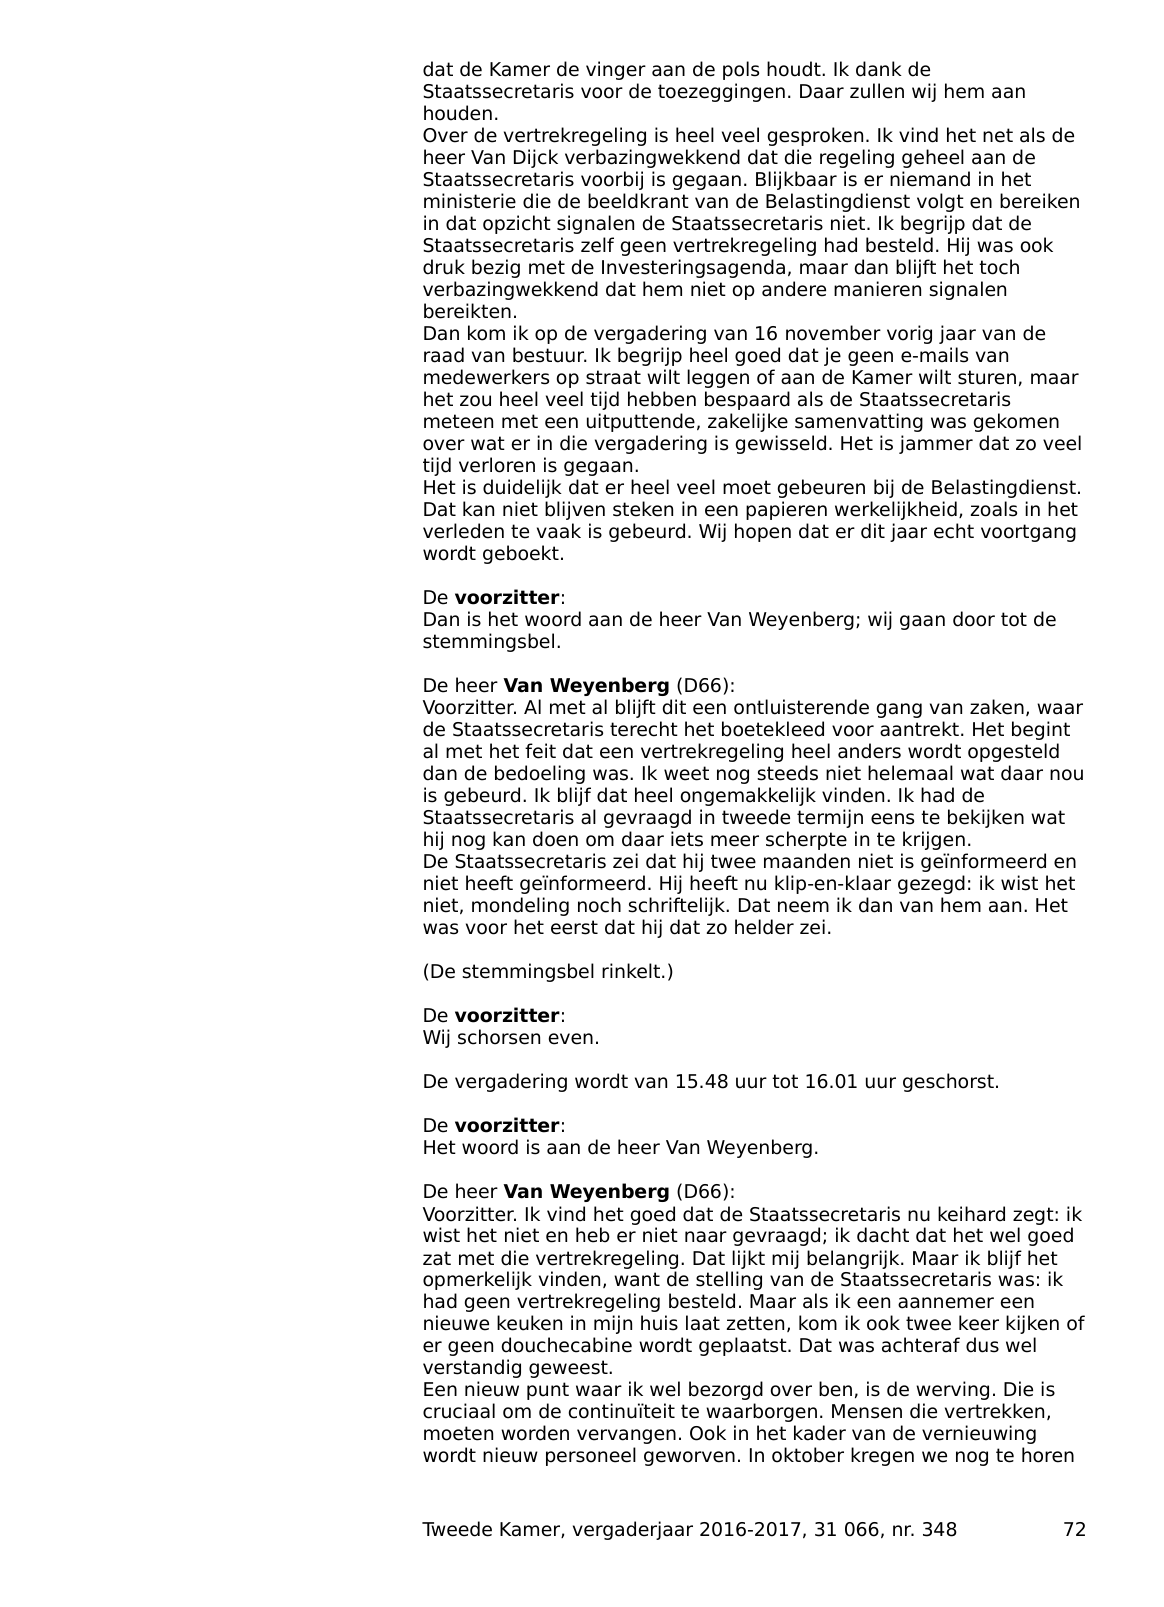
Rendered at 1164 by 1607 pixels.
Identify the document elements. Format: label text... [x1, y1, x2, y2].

text De voorzitter: [422, 1005, 1087, 1027]
text (De stemmingsbel rinkelt.) [422, 961, 1087, 983]
text dat de Kamer de vinger aan de pols houdt. Ik dank de Staatssecretaris voor de toezeggingen. Daar zullen wij hem aan houden. [422, 59, 1087, 125]
text De voorzitter: [422, 587, 1087, 609]
text Over de vertrekregeling is heel veel gesproken. Ik vind het net als de heer Van Dijck verbazingwekkend dat die regeling geheel aan de Staatssecretaris voorbij is gegaan. Blijkbaar is er niemand in het ministerie die de beeldkrant van de Belastingdienst volgt en bereiken in dat opzicht signalen de Staatssecretaris niet. Ik begrijp dat de Staatssecretaris zelf geen vertrekregeling had besteld. Hij was ook druk bezig met de Investeringsagenda, maar dan blijft het toch verbazingwekkend dat hem niet op andere manieren signalen bereikten. [422, 125, 1087, 323]
text Dan kom ik op de vergadering van 16 november vorig jaar van de raad van bestuur. Ik begrijp heel goed dat je geen e-mails van medewerkers op straat wilt leggen of aan de Kamer wilt sturen, maar het zou heel veel tijd hebben bespaard als de Staatssecretaris meteen met een uitputtende, zakelijke samenvatting was gekomen over wat er in die vergadering is gewisseld. Het is jammer dat zo veel tijd verloren is gegaan. [422, 323, 1087, 477]
text De vergadering wordt van 15.48 uur tot 16.01 uur geschorst. [422, 1071, 1087, 1093]
text Dan is het woord aan de heer Van Weyenberg; wij gaan door tot de stemmingsbel. [422, 609, 1087, 653]
text De Staatssecretaris zei dat hij twee maanden niet is geïnformeerd en niet heeft geïnformeerd. Hij heeft nu klip-en-klaar gezegd: ik wist het niet, mondeling noch schriftelijk. Dat neem ik dan van hem aan. Het was voor het eerst dat hij dat zo helder zei. [422, 851, 1087, 939]
text De heer Van Weyenberg (D66): [422, 675, 1087, 697]
text Wij schorsen even. [422, 1027, 1087, 1049]
text De heer Van Weyenberg (D66): [422, 1181, 1087, 1203]
text Het woord is aan de heer Van Weyenberg. [422, 1137, 1087, 1159]
text De voorzitter: [422, 1115, 1087, 1137]
text Voorzitter. Ik vind het goed dat de Staatssecretaris nu keihard zegt: ik wist het niet en heb er niet naar gevraagd; ik dacht dat het wel goed zat met die vertrekregeling. Dat lijkt mij belangrijk. Maar ik blijf het opmerkelijk vinden, want de stelling van de Staatssecretaris was: ik had geen vertrekregeling besteld. Maar als ik een aannemer een nieuwe keuken in mijn huis laat zetten, kom ik ook twee keer kijken of er geen douchecabine wordt geplaatst. Dat was achteraf dus wel verstandig geweest. [422, 1203, 1087, 1379]
text Voorzitter. Al met al blijft dit een ontluisterende gang van zaken, waar de Staatssecretaris terecht het boetekleed voor aantrekt. Het begint al met het feit dat een vertrekregeling heel anders wordt opgesteld dan de bedoeling was. Ik weet nog steeds niet helemaal wat daar nou is gebeurd. Ik blijf dat heel ongemakkelijk vinden. Ik had de Staatssecretaris al gevraagd in tweede termijn eens te bekijken wat hij nog kan doen om daar iets meer scherpte in te krijgen. [422, 697, 1087, 851]
text Een nieuw punt waar ik wel bezorgd over ben, is de werving. Die is cruciaal om de continuïteit te waarborgen. Mensen die vertrekken, moeten worden vervangen. Ook in het kader van de vernieuwing wordt nieuw personeel geworven. In oktober kregen we nog te horen [422, 1379, 1087, 1467]
text Het is duidelijk dat er heel veel moet gebeuren bij de Belastingdienst. Dat kan niet blijven steken in een papieren werkelijkheid, zoals in het verleden te vaak is gebeurd. Wij hopen dat er dit jaar echt voortgang wordt geboekt. [422, 477, 1087, 564]
